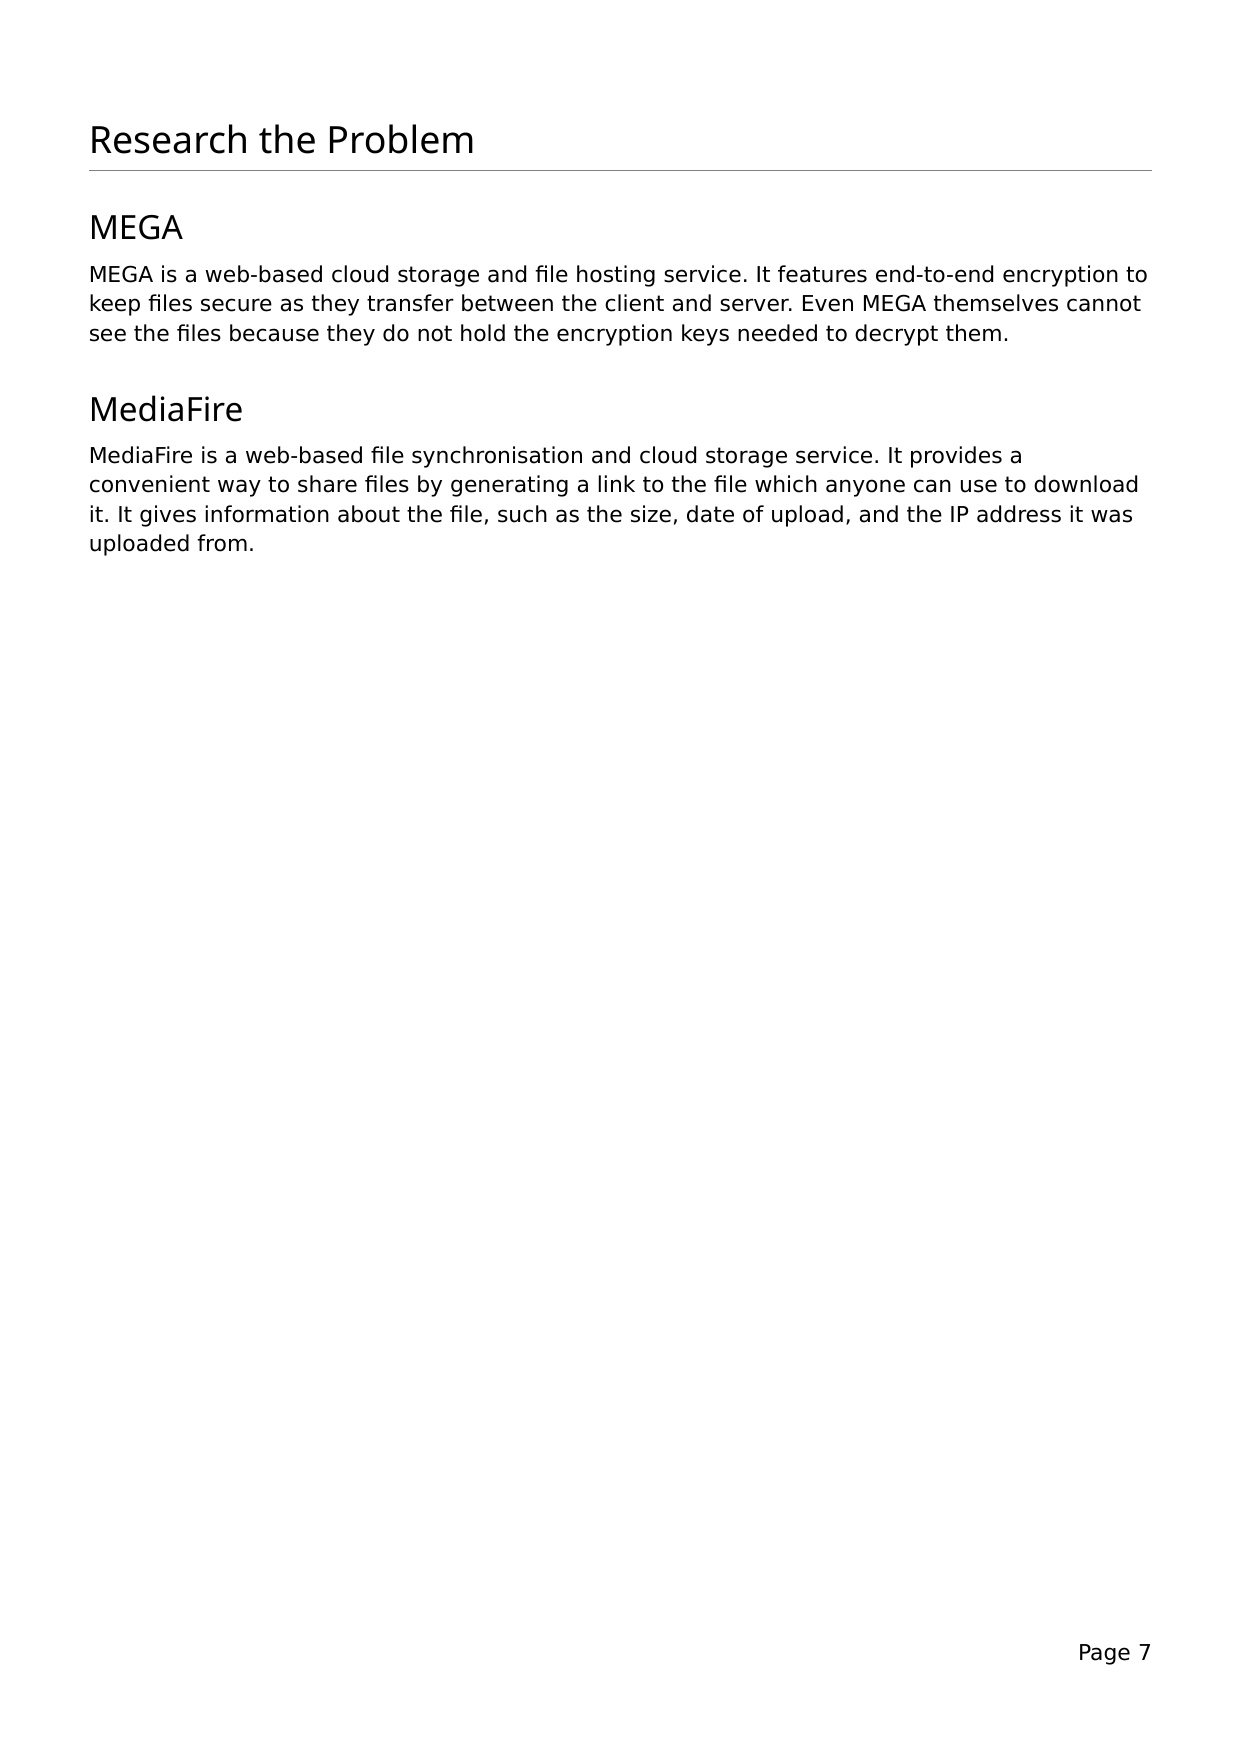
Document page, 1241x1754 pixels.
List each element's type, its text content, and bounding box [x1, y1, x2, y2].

subtitle MediaFire [88, 385, 1152, 431]
text MEGA is a web-based cloud storage and file hosting service. It features end-to-end encryption to keep files secure as they transfer between the client and server. Even MEGA themselves cannot see the files because they do not hold the encryption keys needed to decrypt them. [88, 262, 1152, 346]
text MediaFire is a web-based file synchronisation and cloud storage service. It provides a convenient way to share files by generating a link to the file which anyone can use to download it. It gives information about the file, such as the size, date of upload, and the IP address it was uploaded from. [88, 443, 1152, 557]
subtitle MEGA [88, 204, 1152, 249]
subtitle Research the Problem [88, 113, 1152, 171]
